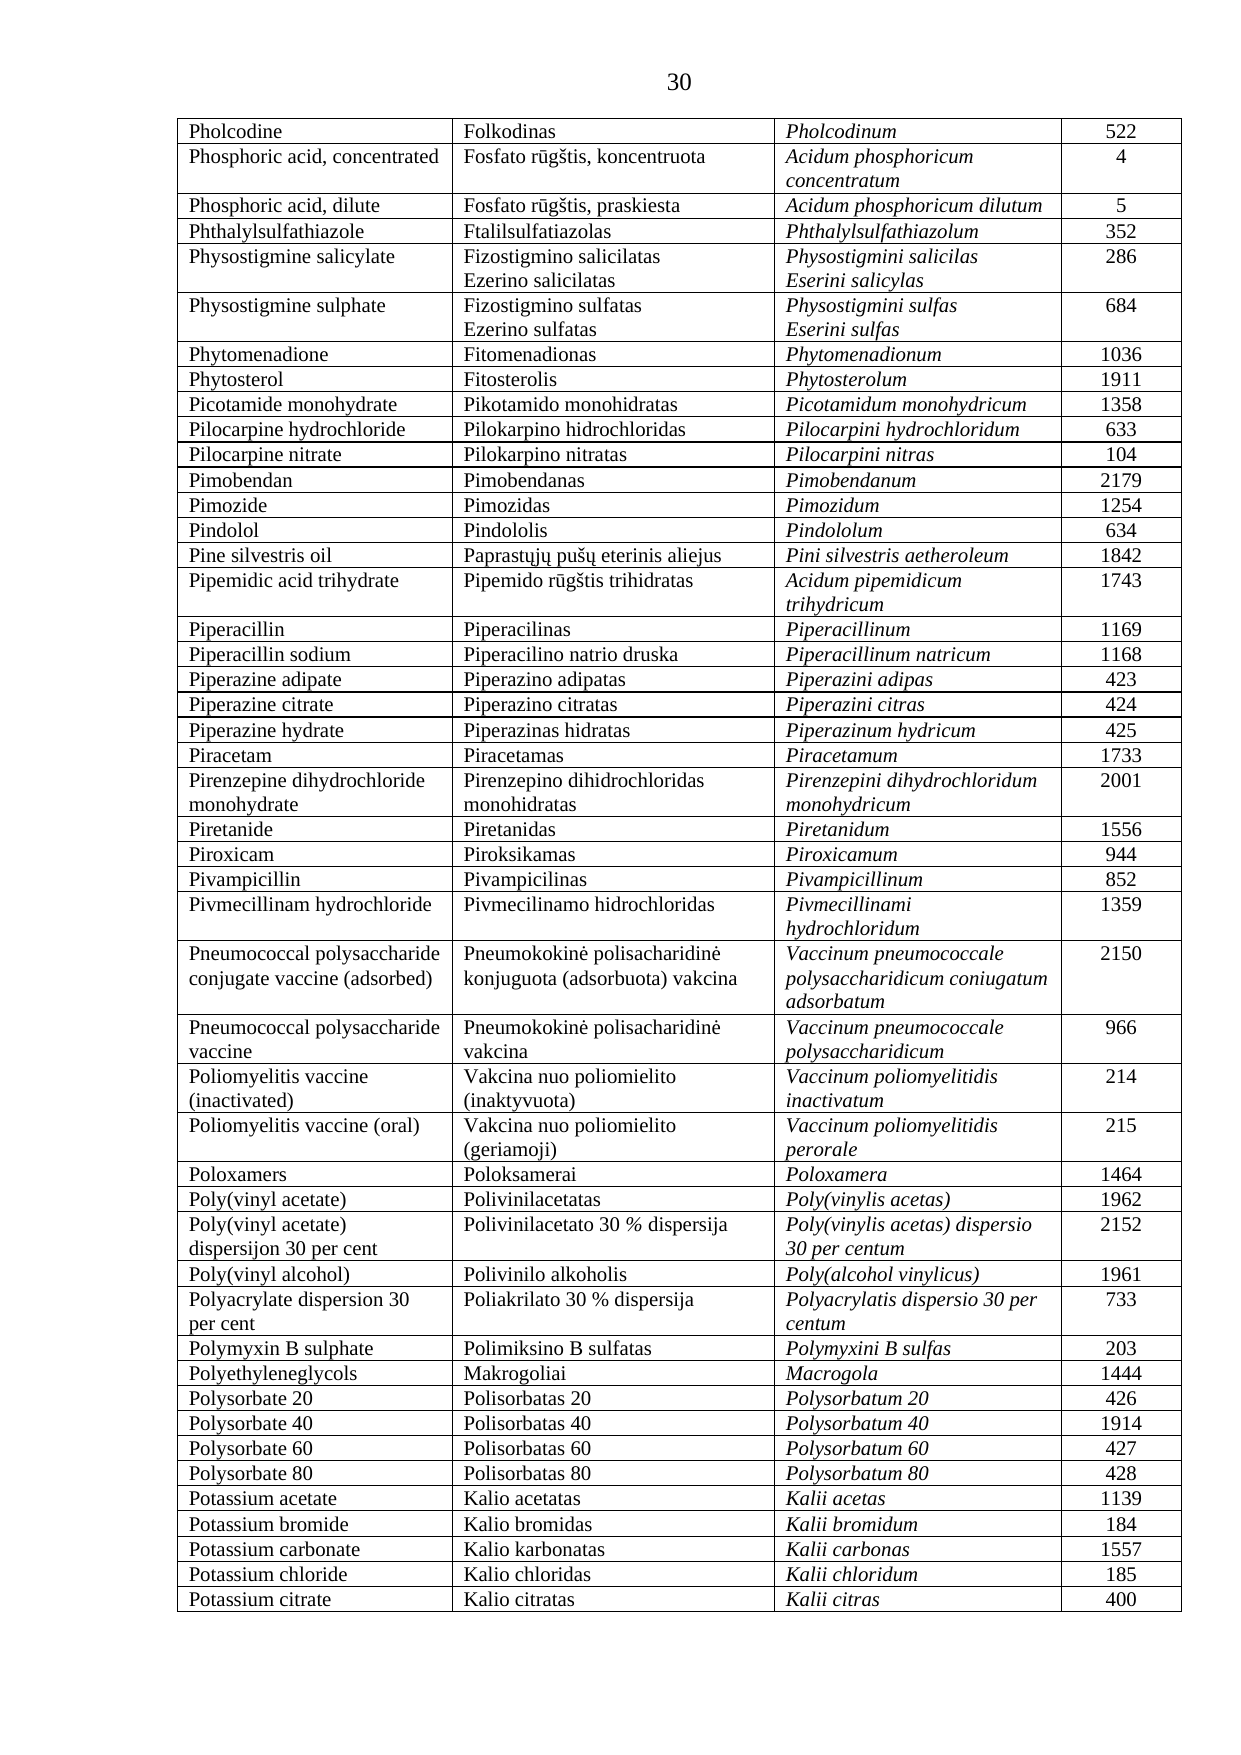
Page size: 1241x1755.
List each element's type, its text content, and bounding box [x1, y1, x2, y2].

table_cell Fitosterolis [453, 367, 774, 391]
table_cell 286 [1062, 244, 1181, 292]
table_cell Phytomenadione [178, 342, 452, 366]
table_cell Acidum pipemidicum trihydricum [775, 568, 1061, 616]
table_cell Polymyxin B sulphate [178, 1336, 452, 1360]
table_cell 1358 [1062, 392, 1181, 416]
table_cell Polisorbatas 20 [453, 1386, 774, 1410]
table_cell Fosfato rūgštis, koncentruota [453, 144, 774, 192]
table_cell 1168 [1062, 642, 1181, 666]
table_cell Kalii acetas [775, 1486, 1061, 1510]
table_cell 1911 [1062, 367, 1181, 391]
table_cell Piracetamum [775, 743, 1061, 767]
table_cell Poly(vinylis acetas) [775, 1187, 1061, 1211]
table_cell 425 [1062, 718, 1181, 742]
table_cell Piperacilino natrio druska [453, 642, 774, 666]
table_cell Makrogoliai [453, 1361, 774, 1385]
table_cell Fosfato rūgštis, praskiesta [453, 194, 774, 217]
table_cell Polisorbatas 40 [453, 1411, 774, 1435]
table_cell Kalio citratas [453, 1587, 774, 1611]
table_cell Kalii carbonas [775, 1537, 1061, 1561]
table_cell Pimozidas [453, 493, 774, 517]
table_cell Piperazini adipas [775, 667, 1061, 691]
table_cell 1169 [1062, 617, 1181, 641]
table_cell 184 [1062, 1511, 1181, 1536]
table_cell Acidum phosphoricum dilutum [775, 194, 1061, 217]
table_cell Poloxamera [775, 1162, 1061, 1186]
table_cell Pimozidum [775, 493, 1061, 517]
table_cell Pimobendan [178, 468, 452, 492]
table_cell Poly(vinylis acetas) dispersio 30 per centum [775, 1212, 1061, 1260]
table_cell Acidum phosphoricum concentratum [775, 144, 1061, 192]
table_cell Ftalilsulfatiazolas [453, 219, 774, 243]
table_cell Polysorbatum 60 [775, 1436, 1061, 1460]
table_cell Phytomenadionum [775, 342, 1061, 366]
table_cell Piperacilinas [453, 617, 774, 641]
table_cell Polivinilo alkoholis [453, 1261, 774, 1286]
table_cell Phytosterolum [775, 367, 1061, 391]
table_cell Polysorbate 80 [178, 1461, 452, 1485]
table_cell 2001 [1062, 768, 1181, 816]
table_cell 1961 [1062, 1261, 1181, 1286]
table_cell Physostigmini salicilas Eserini salicylas [775, 244, 1061, 292]
table_cell Pirenzepini dihydrochloridum monohydricum [775, 768, 1061, 816]
table_cell 423 [1062, 667, 1181, 691]
table_cell Picotamidum monohydricum [775, 392, 1061, 416]
table_cell Vaccinum poliomyelitidis inactivatum [775, 1064, 1061, 1112]
table_cell 852 [1062, 867, 1181, 891]
table_cell Pneumokokinė polisacharidinė vakcina [453, 1015, 774, 1063]
table_cell Kalii bromidum [775, 1511, 1061, 1536]
table_cell 424 [1062, 693, 1181, 716]
table_cell Pneumococcal polysaccharide conjugate vaccine (adsorbed) [178, 941, 452, 1013]
table_cell Pimobendanas [453, 468, 774, 492]
table_cell 427 [1062, 1436, 1181, 1460]
table_cell Piperacillinum [775, 617, 1061, 641]
table_cell 1444 [1062, 1361, 1181, 1385]
table_cell Piracetamas [453, 743, 774, 767]
table_cell Pilocarpini nitras [775, 443, 1061, 466]
table_cell Polyethyleneglycols [178, 1361, 452, 1385]
table_cell Poly(vinyl alcohol) [178, 1261, 452, 1286]
table_cell 428 [1062, 1461, 1181, 1485]
table_cell Fizostigmino sulfatas Ezerino sulfatas [453, 293, 774, 341]
table_cell 400 [1062, 1587, 1181, 1611]
table_cell 1139 [1062, 1486, 1181, 1510]
table_cell Macrogola [775, 1361, 1061, 1385]
table_cell Polyacrylatis dispersio 30 per centum [775, 1287, 1061, 1335]
table_cell Piroxicamum [775, 842, 1061, 866]
table_cell Piperazini citras [775, 693, 1061, 716]
table_cell Pivampicillinum [775, 867, 1061, 891]
table_cell Pilokarpino hidrochloridas [453, 417, 774, 441]
table_cell Pine silvestris oil [178, 543, 452, 567]
table_cell Polysorbatum 80 [775, 1461, 1061, 1485]
table_cell Polimiksino B sulfatas [453, 1336, 774, 1360]
table_cell Polivinilacetatas [453, 1187, 774, 1211]
table_cell Piroxicam [178, 842, 452, 866]
table_cell 352 [1062, 219, 1181, 243]
table_cell 634 [1062, 518, 1181, 542]
table_cell Polysorbate 40 [178, 1411, 452, 1435]
table_cell Phytosterol [178, 367, 452, 391]
table_cell 215 [1062, 1113, 1181, 1161]
table_cell 1359 [1062, 892, 1181, 940]
table_cell Piperacillinum natricum [775, 642, 1061, 666]
table_cell Piperazine hydrate [178, 718, 452, 742]
table_cell Physostigmine salicylate [178, 244, 452, 292]
table_cell Pilocarpine hydrochloride [178, 417, 452, 441]
table_cell Pilokarpino nitratas [453, 443, 774, 466]
table_cell 2179 [1062, 468, 1181, 492]
table_cell Pirenzepino dihidrochloridas monohidratas [453, 768, 774, 816]
table_cell Potassium acetate [178, 1486, 452, 1510]
table_cell 522 [1062, 119, 1181, 143]
table_cell Poloksamerai [453, 1162, 774, 1186]
table_cell Pini silvestris aetheroleum [775, 543, 1061, 567]
table_cell Pilocarpine nitrate [178, 443, 452, 466]
table_cell Vaccinum pneumococcale polysaccharidicum [775, 1015, 1061, 1063]
table_cell Piperazine citrate [178, 693, 452, 716]
table_cell Pivmecillinami hydrochloridum [775, 892, 1061, 940]
table_cell 5 [1062, 194, 1181, 217]
table_cell Kalii citras [775, 1587, 1061, 1611]
table_cell Phosphoric acid, concentrated [178, 144, 452, 192]
table_cell Poliomyelitis vaccine (oral) [178, 1113, 452, 1161]
table_cell Physostigmine sulphate [178, 293, 452, 341]
table_cell 185 [1062, 1562, 1181, 1586]
table_cell 203 [1062, 1336, 1181, 1360]
table_cell Pneumokokinė polisacharidinė konjuguota (adsorbuota) vakcina [453, 941, 774, 1013]
table_cell Pindololum [775, 518, 1061, 542]
table_cell Pivmecilinamo hidrochloridas [453, 892, 774, 940]
table_cell Piretanide [178, 817, 452, 841]
table_cell Piroksikamas [453, 842, 774, 866]
table_cell Pilocarpini hydrochloridum [775, 417, 1061, 441]
table_cell Piretanidas [453, 817, 774, 841]
table_cell Folkodinas [453, 119, 774, 143]
table_cell Piperacillin [178, 617, 452, 641]
table_cell Polyacrylate dispersion 30 per cent [178, 1287, 452, 1335]
table_cell Kalii chloridum [775, 1562, 1061, 1586]
table_cell Pholcodine [178, 119, 452, 143]
table_cell Kalio karbonatas [453, 1537, 774, 1561]
table_cell 1556 [1062, 817, 1181, 841]
table_cell Potassium citrate [178, 1587, 452, 1611]
table_cell Polysorbate 60 [178, 1436, 452, 1460]
table_cell Poly(vinyl acetate) dispersijon 30 per cent [178, 1212, 452, 1260]
table_cell Piperazinas hidratas [453, 718, 774, 742]
table_cell Polisorbatas 80 [453, 1461, 774, 1485]
table_cell Vaccinum pneumococcale polysaccharidicum coniugatum adsorbatum [775, 941, 1061, 1013]
table_cell 1914 [1062, 1411, 1181, 1435]
table_cell Piracetam [178, 743, 452, 767]
table_cell Physostigmini sulfas Eserini sulfas [775, 293, 1061, 341]
table_cell Picotamide monohydrate [178, 392, 452, 416]
table_cell 1733 [1062, 743, 1181, 767]
table_cell Kalio acetatas [453, 1486, 774, 1510]
table_cell 1036 [1062, 342, 1181, 366]
table_cell Kalio chloridas [453, 1562, 774, 1586]
table_cell Pivampicilinas [453, 867, 774, 891]
table_cell 684 [1062, 293, 1181, 341]
table_cell Fizostigmino salicilatas Ezerino salicilatas [453, 244, 774, 292]
table_cell Polysorbate 20 [178, 1386, 452, 1410]
table_cell Pirenzepine dihydrochloride monohydrate [178, 768, 452, 816]
table_cell 104 [1062, 443, 1181, 466]
table_cell 4 [1062, 144, 1181, 192]
table_cell 1962 [1062, 1187, 1181, 1211]
table_cell Polymyxini B sulfas [775, 1336, 1061, 1360]
table_cell Potassium bromide [178, 1511, 452, 1536]
table_cell Piretanidum [775, 817, 1061, 841]
table_cell 2152 [1062, 1212, 1181, 1260]
table_cell Pindolol [178, 518, 452, 542]
table_cell Vakcina nuo poliomielito (inaktyvuota) [453, 1064, 774, 1112]
table_cell 1557 [1062, 1537, 1181, 1561]
table_cell Pneumococcal polysaccharide vaccine [178, 1015, 452, 1063]
table_cell Pivmecillinam hydrochloride [178, 892, 452, 940]
table_cell 2150 [1062, 941, 1181, 1013]
table_cell Piperazino adipatas [453, 667, 774, 691]
table_cell Vaccinum poliomyelitidis perorale [775, 1113, 1061, 1161]
table_cell Poly(vinyl acetate) [178, 1187, 452, 1211]
table_cell Polivinilacetato 30 % dispersija [453, 1212, 774, 1260]
table_cell Phthalylsulfathiazolum [775, 219, 1061, 243]
table_cell Poliakrilato 30 % dispersija [453, 1287, 774, 1335]
table_cell 426 [1062, 1386, 1181, 1410]
table_cell Polysorbatum 20 [775, 1386, 1061, 1410]
table_cell 1464 [1062, 1162, 1181, 1186]
table_cell Phthalylsulfathiazole [178, 219, 452, 243]
table_cell Pimobendanum [775, 468, 1061, 492]
table_cell 733 [1062, 1287, 1181, 1335]
table_cell Pivampicillin [178, 867, 452, 891]
table_cell Kalio bromidas [453, 1511, 774, 1536]
table_cell Poloxamers [178, 1162, 452, 1186]
table_cell Phosphoric acid, dilute [178, 194, 452, 217]
table_cell Polisorbatas 60 [453, 1436, 774, 1460]
table_cell Poly(alcohol vinylicus) [775, 1261, 1061, 1286]
table_cell Potassium chloride [178, 1562, 452, 1586]
table_cell Poliomyelitis vaccine (inactivated) [178, 1064, 452, 1112]
table_cell Piperacillin sodium [178, 642, 452, 666]
table_cell Pipemidic acid trihydrate [178, 568, 452, 616]
table_cell 633 [1062, 417, 1181, 441]
table_cell Piperazinum hydricum [775, 718, 1061, 742]
table_cell Pholcodinum [775, 119, 1061, 143]
table_cell 1842 [1062, 543, 1181, 567]
table_cell Paprastųjų pušų eterinis aliejus [453, 543, 774, 567]
table_cell Fitomenadionas [453, 342, 774, 366]
table_cell 944 [1062, 842, 1181, 866]
table_cell 1254 [1062, 493, 1181, 517]
table_cell 214 [1062, 1064, 1181, 1112]
table_cell Vakcina nuo poliomielito (geriamoji) [453, 1113, 774, 1161]
table_cell 1743 [1062, 568, 1181, 616]
table_cell Pindololis [453, 518, 774, 542]
table_cell Pipemido rūgštis trihidratas [453, 568, 774, 616]
table_cell Polysorbatum 40 [775, 1411, 1061, 1435]
table_cell Pimozide [178, 493, 452, 517]
table_cell Pikotamido monohidratas [453, 392, 774, 416]
table_cell Piperazine adipate [178, 667, 452, 691]
table_cell Piperazino citratas [453, 693, 774, 716]
table_cell Potassium carbonate [178, 1537, 452, 1561]
table_cell 966 [1062, 1015, 1181, 1063]
